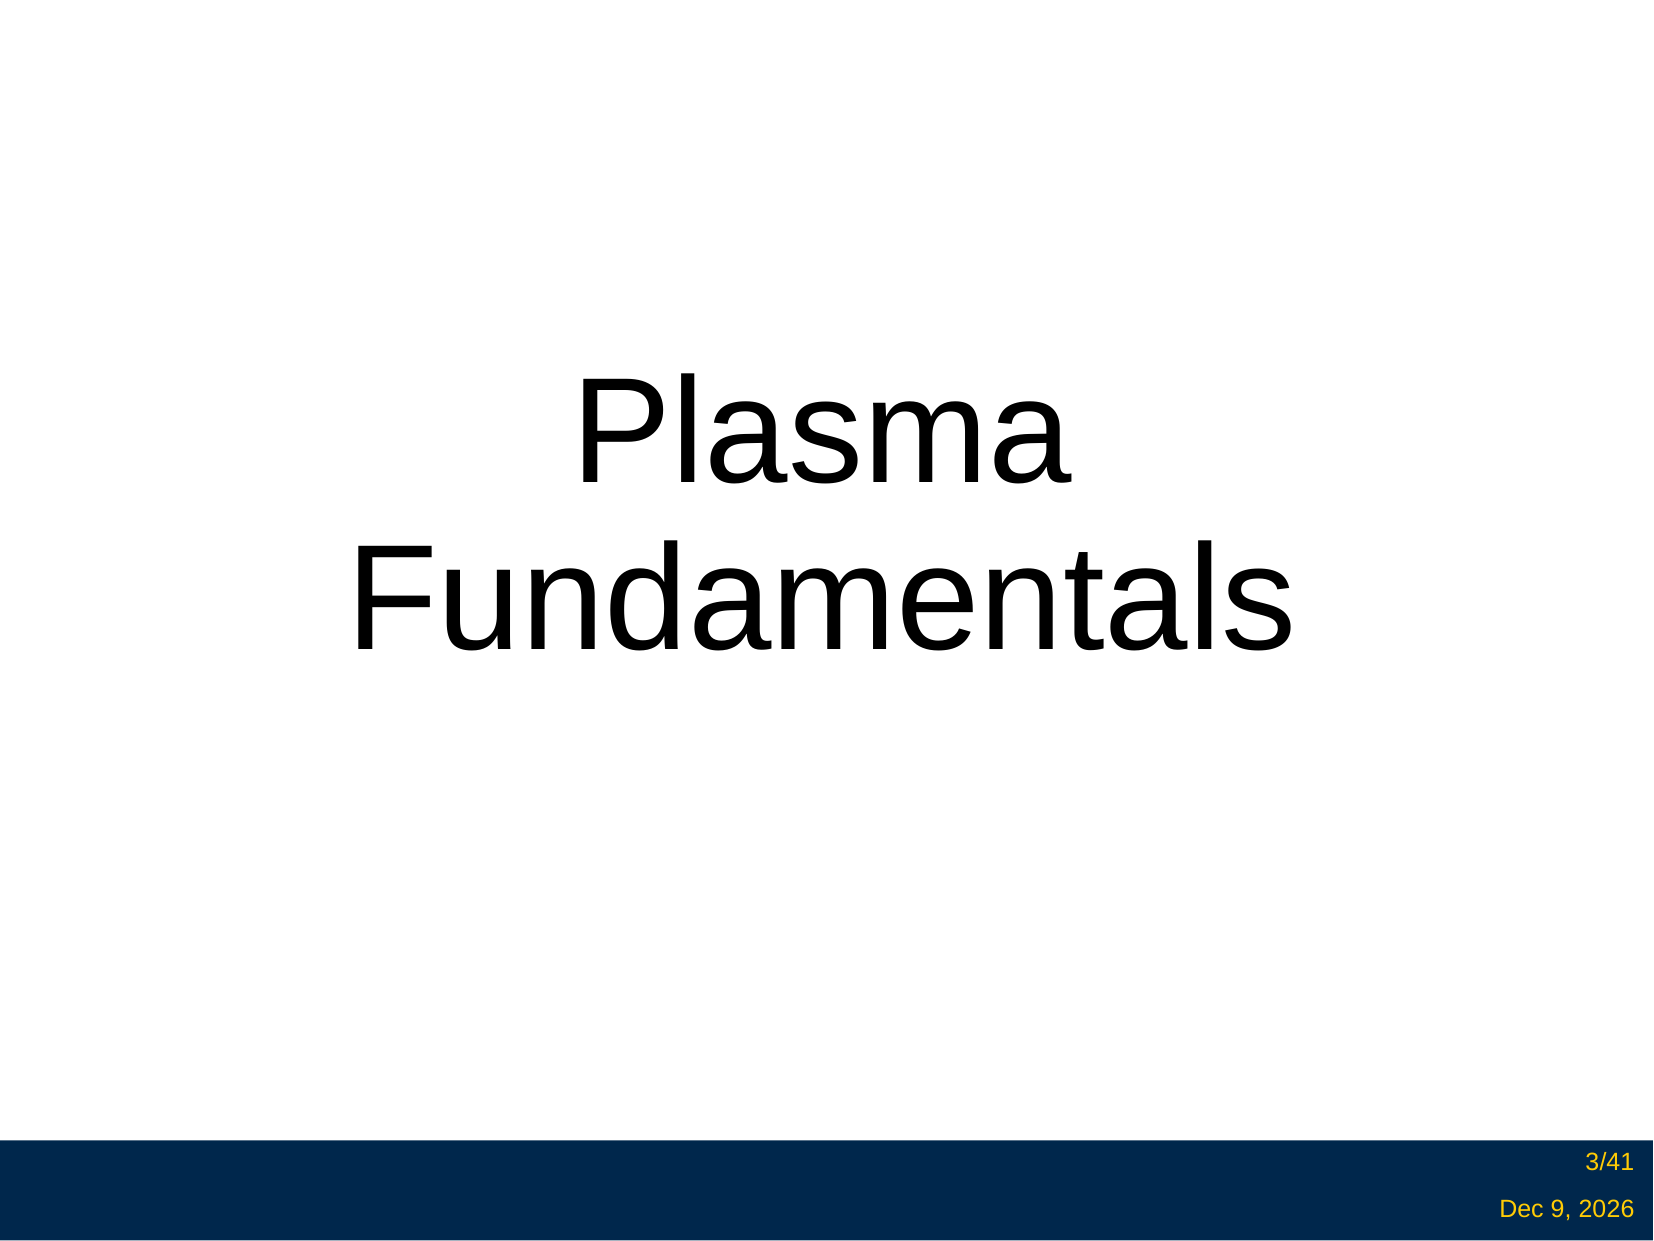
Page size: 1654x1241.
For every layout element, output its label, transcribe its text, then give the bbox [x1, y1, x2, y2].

text_box Plasma Fundamentals [331, 338, 1313, 784]
